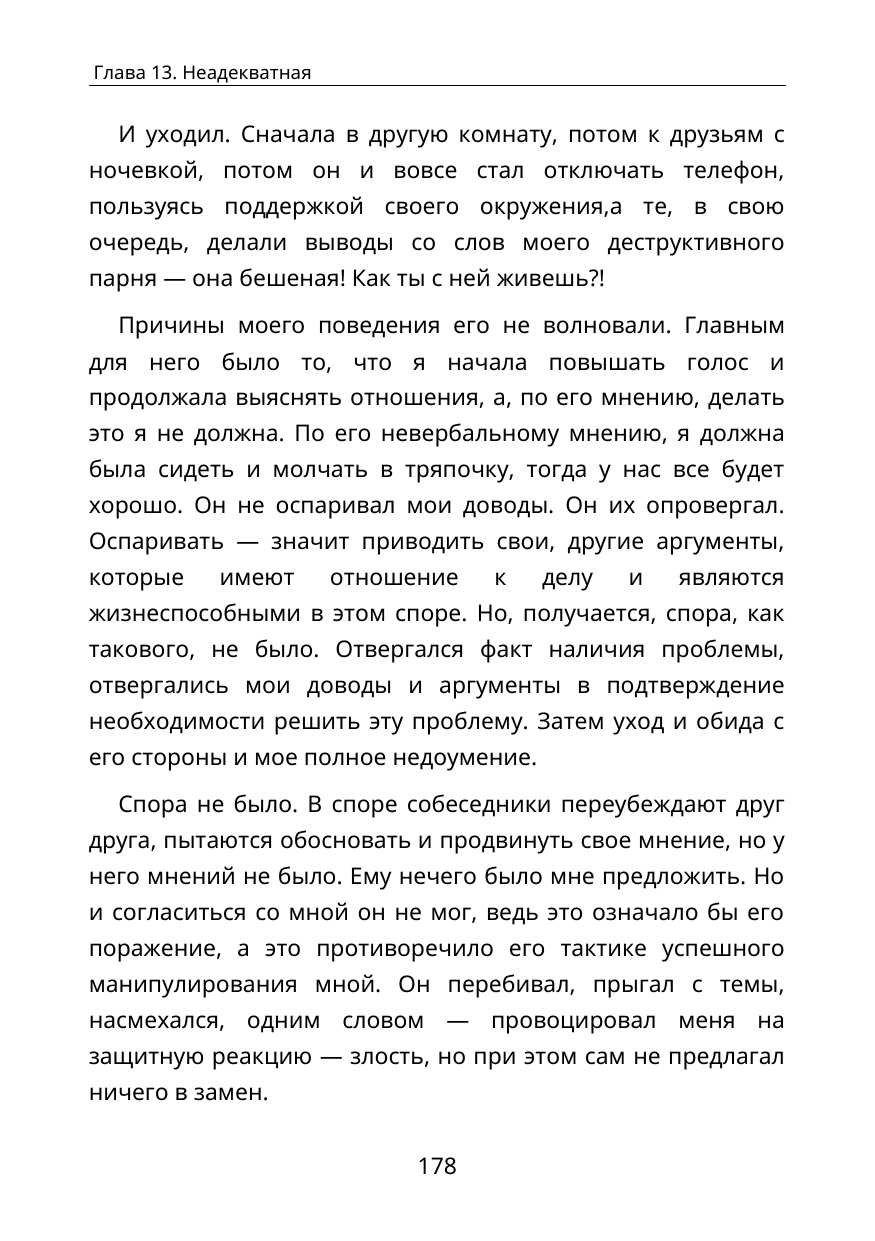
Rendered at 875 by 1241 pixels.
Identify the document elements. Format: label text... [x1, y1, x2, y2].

text И уходил. Сначала в другую комнату, потом к друзьям с ночевкой, потом он и вовсе стал отключать телефон, пользуясь поддержкой своего окружения,а те, в свою очередь, делали выводы со слов моего деструктивного парня — она бешеная! Как ты с ней живешь?! [88, 118, 786, 293]
text Причины моего поведения его не волновали. Главным для него было то, что я начала повышать голос и продолжала выяснять отношения, а, по его мнению, делать это я не должна. По его невербальному мнению, я должна была сидеть и молчать в тряпочку, тогда у нас все будет хорошо. Он не оспаривал мои доводы. Он их опровергал. Оспаривать — значит приводить свои, другие аргументы, которые имеют отношение к делу и являются жизнеспособными в этом споре. Но, получается, спора, как такового, не было. Отвергался факт наличия проблемы, отвергались мои доводы и аргументы в подтверждение необходимости решить эту проблему. Затем уход и обида с его стороны и мое полное недоумение. [88, 309, 786, 772]
text Спора не было. В споре собеседники переубеждают друг друга, пытаются обосновать и продвинуть свое мнение, но у него мнений не было. Ему нечего было мне предложить. Но и согласиться со мной он не мог, ведь это означало бы его поражение, а это противоречило его тактике успешного манипулирования мной. Он перебивал, прыгал с темы, насмехался, одним словом — провоцировал меня на защитную реакцию — злость, но при этом сам не предлагал ничего в замен. [88, 788, 786, 1107]
